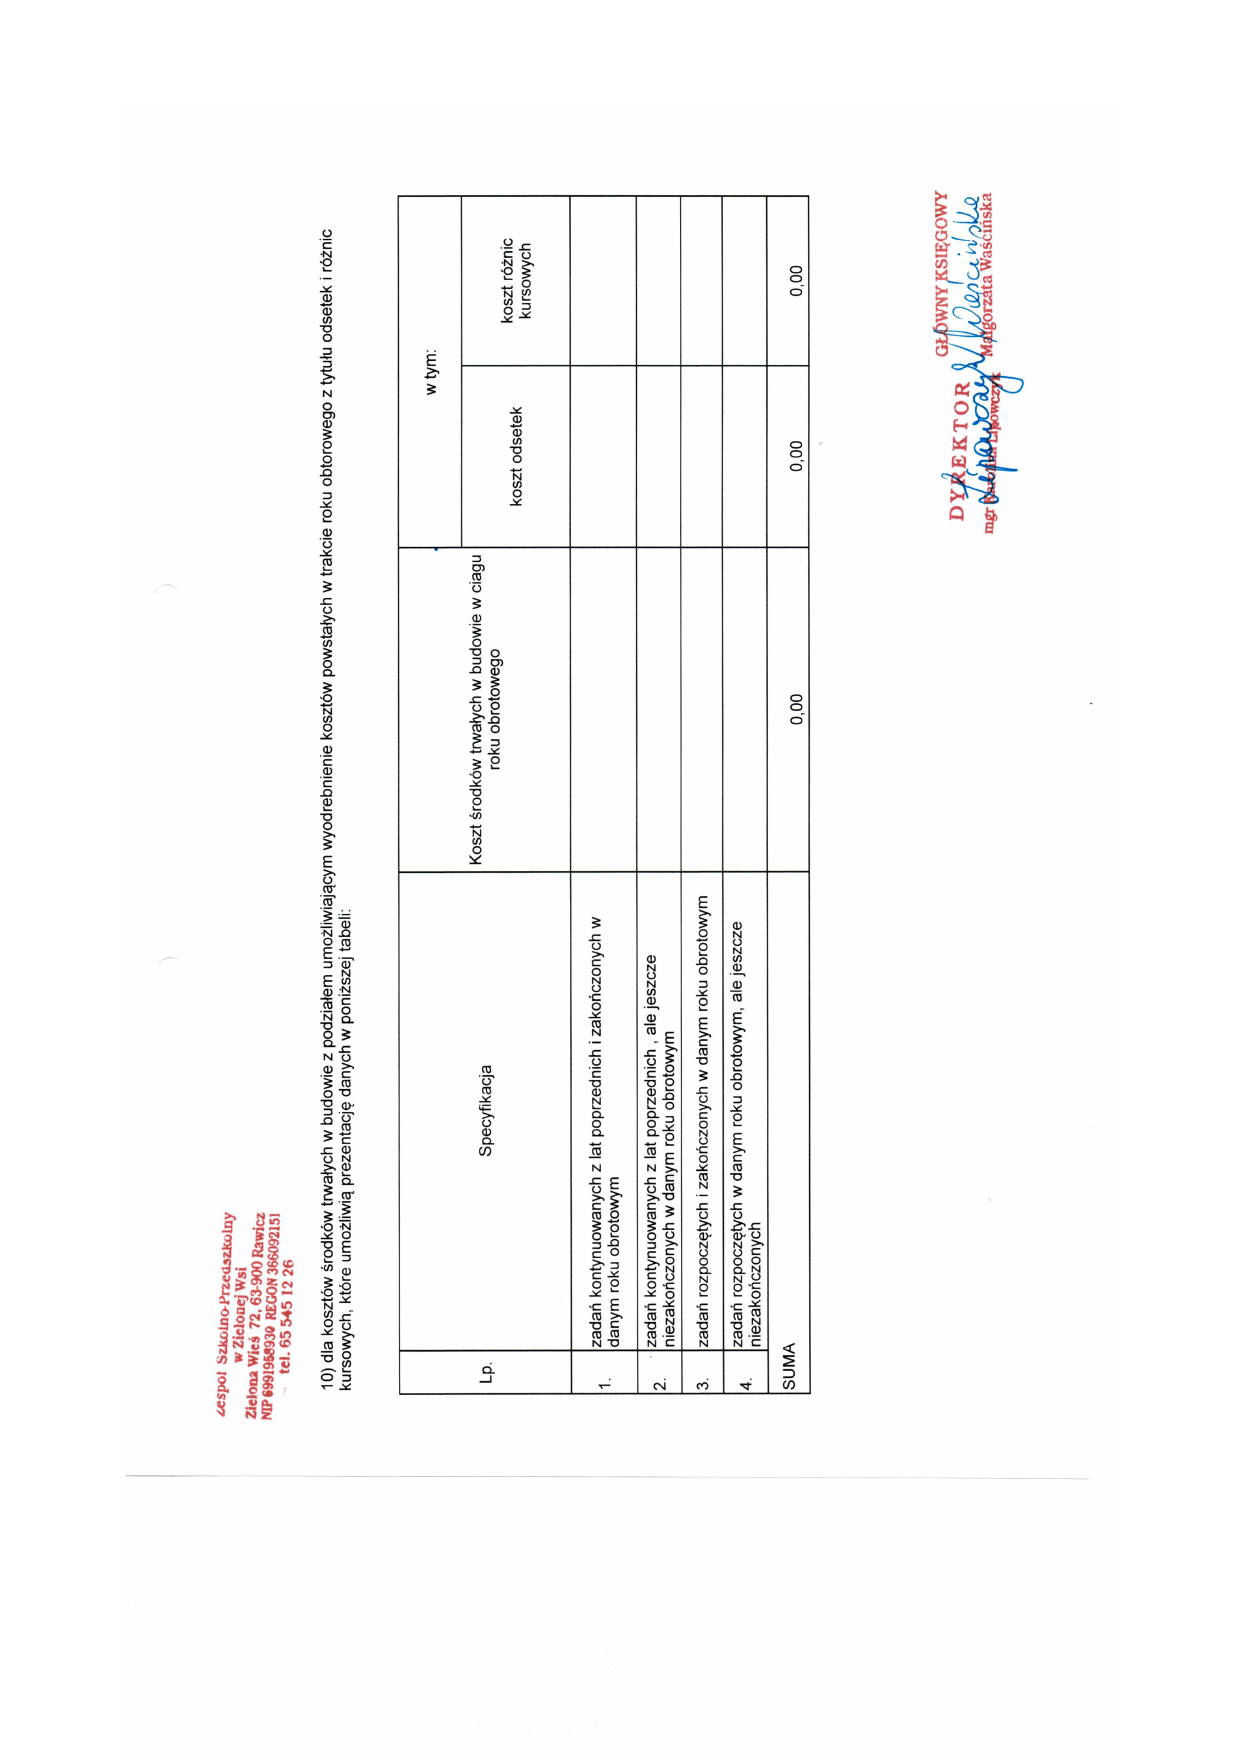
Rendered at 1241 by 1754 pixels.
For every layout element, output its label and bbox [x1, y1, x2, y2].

picture [118, 100, 1123, 1754]
